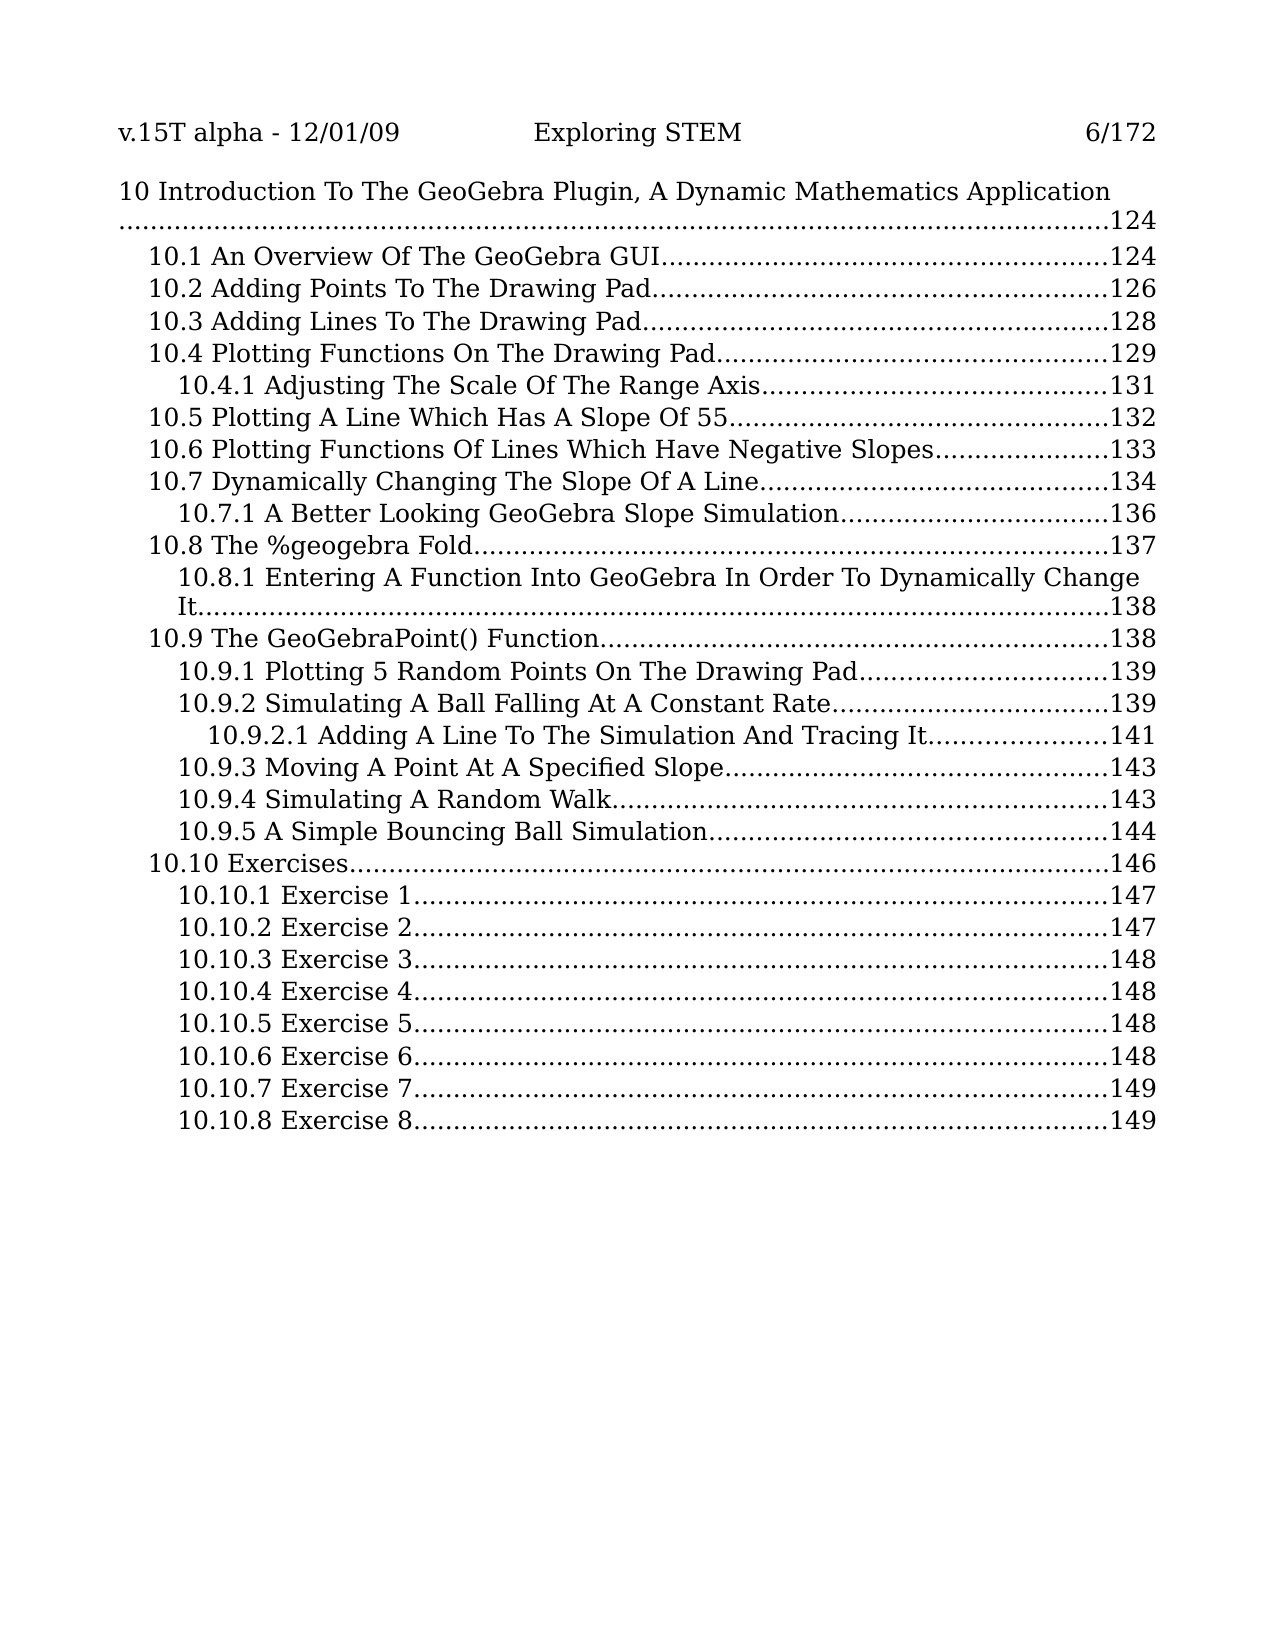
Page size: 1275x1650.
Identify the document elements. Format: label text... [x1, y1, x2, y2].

text 10.9.5 A Simple Bouncing Ball Simulation 144 [177, 817, 1157, 846]
text 10.4 Plotting Functions On The Drawing Pad 129 [148, 339, 1157, 368]
text 10.3 Adding Lines To The Drawing Pad 128 [148, 307, 1157, 336]
text 10.1 An Overview Of The GeoGebra GUI 124 [148, 243, 1157, 272]
text 10.4.1 Adjusting The Scale Of The Range Axis 131 [177, 371, 1157, 400]
text 10.8 The %geogebra Fold 137 [148, 531, 1157, 561]
text 10.10.2 Exercise 2 147 [177, 913, 1157, 943]
text 10.9.4 Simulating A Random Walk 143 [177, 785, 1157, 814]
text 10 Introduction To The GeoGebra Plugin, A Dynamic Mathematics Application 124 [118, 177, 1157, 235]
text 10.10 Exercises 146 [148, 849, 1157, 878]
text 10.10.5 Exercise 5 148 [177, 1010, 1157, 1039]
text 10.9 The GeoGebraPoint() Function 138 [148, 625, 1157, 654]
text 10.8.1 Entering A Function Into GeoGebra In Order To Dynamically Change It 138 [177, 563, 1157, 622]
text 10.10.3 Exercise 3 148 [177, 946, 1157, 975]
text 10.7.1 A Better Looking GeoGebra Slope Simulation 136 [177, 499, 1157, 528]
text 10.10.4 Exercise 4 148 [177, 978, 1157, 1007]
text 10.10.6 Exercise 6 148 [177, 1042, 1157, 1071]
text 10.9.2.1 Adding A Line To The Simulation And Tracing It 141 [207, 721, 1157, 750]
text 10.6 Plotting Functions Of Lines Which Have Negative Slopes 133 [148, 435, 1157, 464]
text 10.2 Adding Points To The Drawing Pad 126 [148, 275, 1157, 304]
text 10.10.7 Exercise 7 149 [177, 1074, 1157, 1103]
text 10.5 Plotting A Line Which Has A Slope Of 55 132 [148, 403, 1157, 432]
text 10.10.1 Exercise 1 147 [177, 881, 1157, 911]
text 10.9.1 Plotting 5 Random Points On The Drawing Pad 139 [177, 657, 1157, 686]
text 10.9.3 Moving A Point At A Specified Slope 143 [177, 753, 1157, 782]
text 10.9.2 Simulating A Ball Falling At A Constant Rate 139 [177, 689, 1157, 718]
text 10.10.8 Exercise 8 149 [177, 1106, 1157, 1135]
text 10.7 Dynamically Changing The Slope Of A Line 134 [148, 467, 1157, 496]
